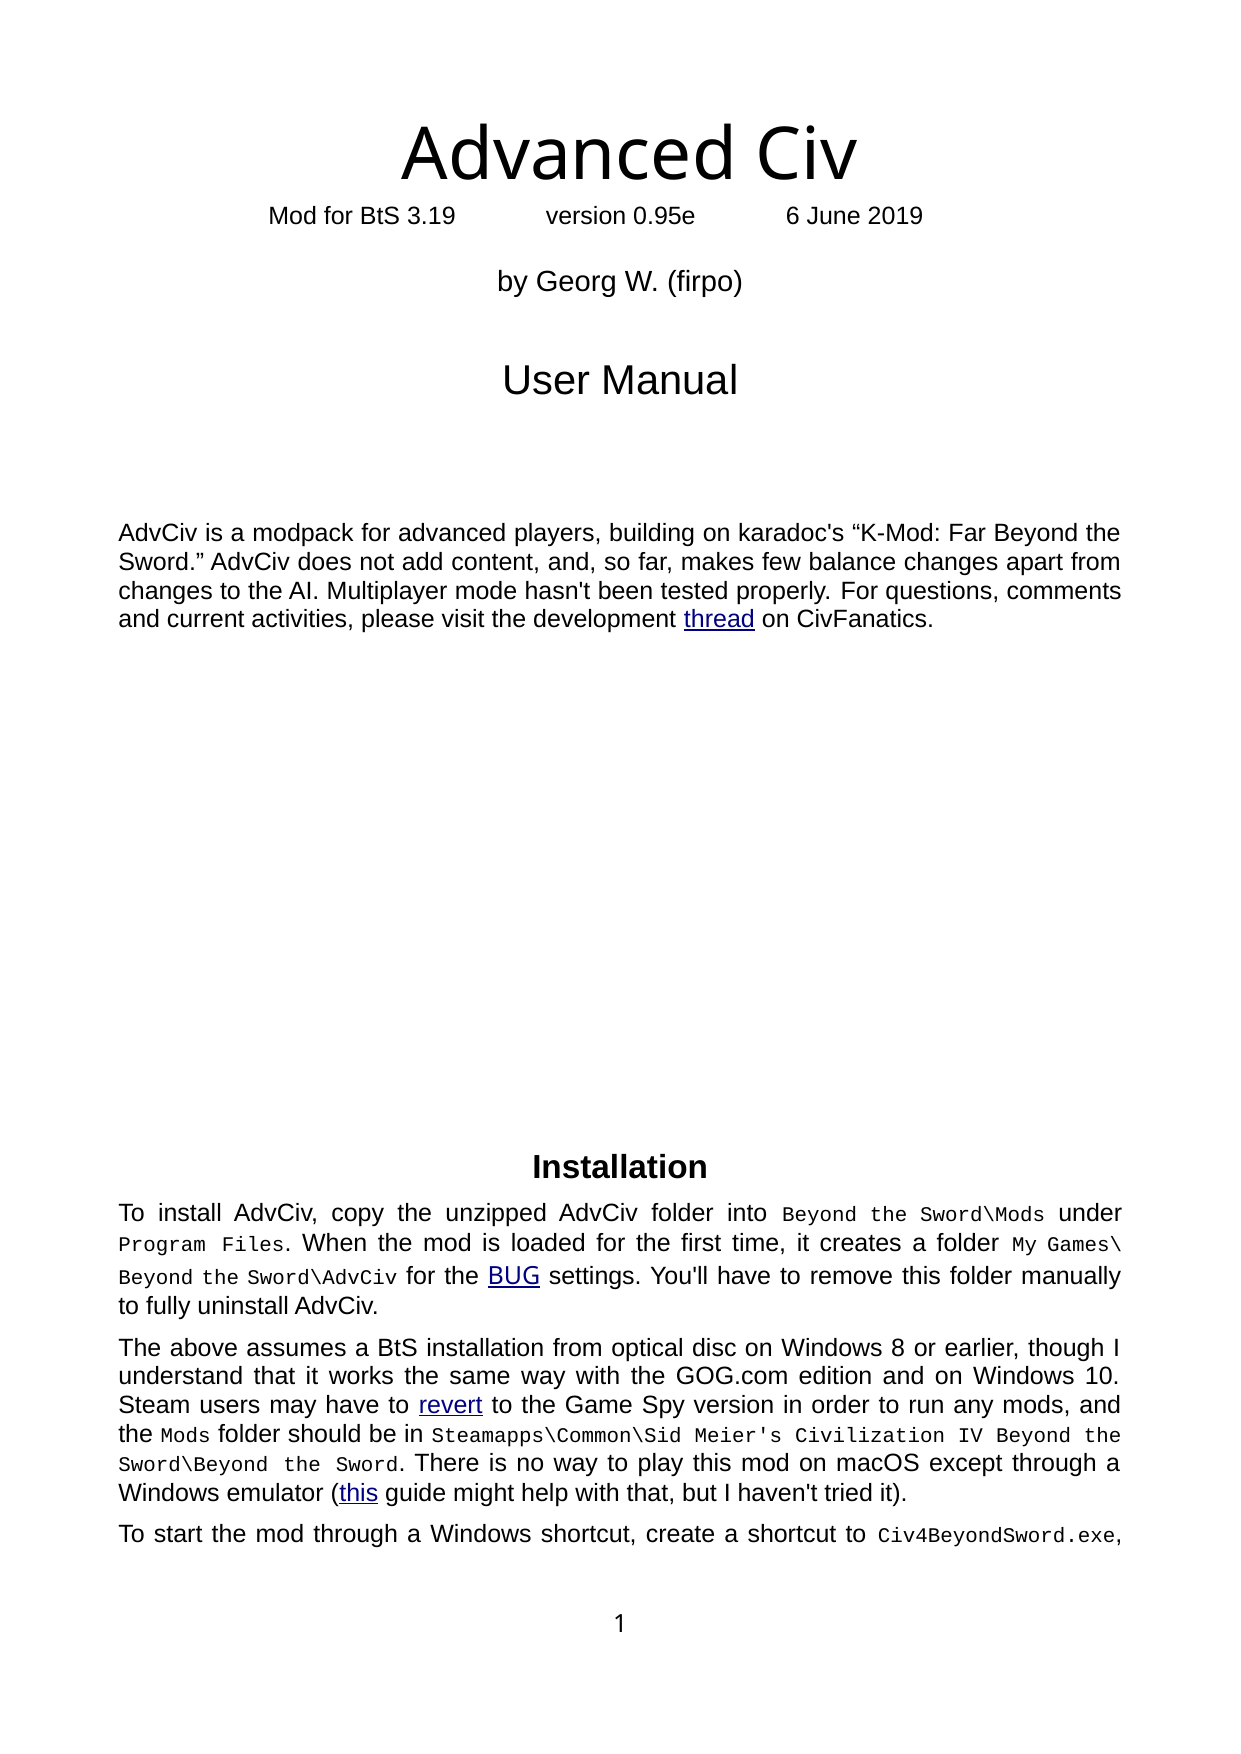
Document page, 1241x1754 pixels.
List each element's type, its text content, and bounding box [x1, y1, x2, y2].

text Mod for BtS 3.19 version 0.95e 6 June 2019 [118, 201, 1122, 229]
text To install AdvCiv, copy the unzipped AdvCiv folder into Beyond the Sword\Mods under Program Files. When the mod is loaded for the first time, it creates a folder My Games\Beyond the Sword\AdvCiv for the BUG settings. You'll have to remove this folder manually to fully uninstall AdvCiv. [118, 1198, 1122, 1320]
text AdvCiv is a modpack for advanced players, building on karadoc's “K-Mod: Far Beyond the Sword.” AdvCiv does not add content, and, so far, makes few balance changes apart from changes to the AI. Multiplayer mode hasn't been tested properly. For questions, comments and current activities, please visit the development thread on CivFanatics. [118, 518, 1122, 633]
text Advanced Civ [118, 118, 1122, 195]
text The above assumes a BtS installation from optical disc on Windows 8 or earlier, though I understand that it works the same way with the GOG.com edition and on Windows 10. Steam users may have to revert to the Game Spy version in order to run any mods, and the Mods folder should be in Steamapps\Common\Sid Meier's Civilization IV Beyond the Sword\Beyond the Sword. There is no way to play this mod on macOS except through a Windows emulator (this guide might help with that, but I haven't tried it). [118, 1332, 1122, 1507]
text by Georg W. (firpo) [118, 264, 1122, 298]
text To start the mod through a Windows shortcut, create a shortcut to Civ4BeyondSword.exe, [118, 1519, 1122, 1549]
subtitle Installation [118, 1147, 1122, 1185]
text User Manual [118, 355, 1122, 403]
